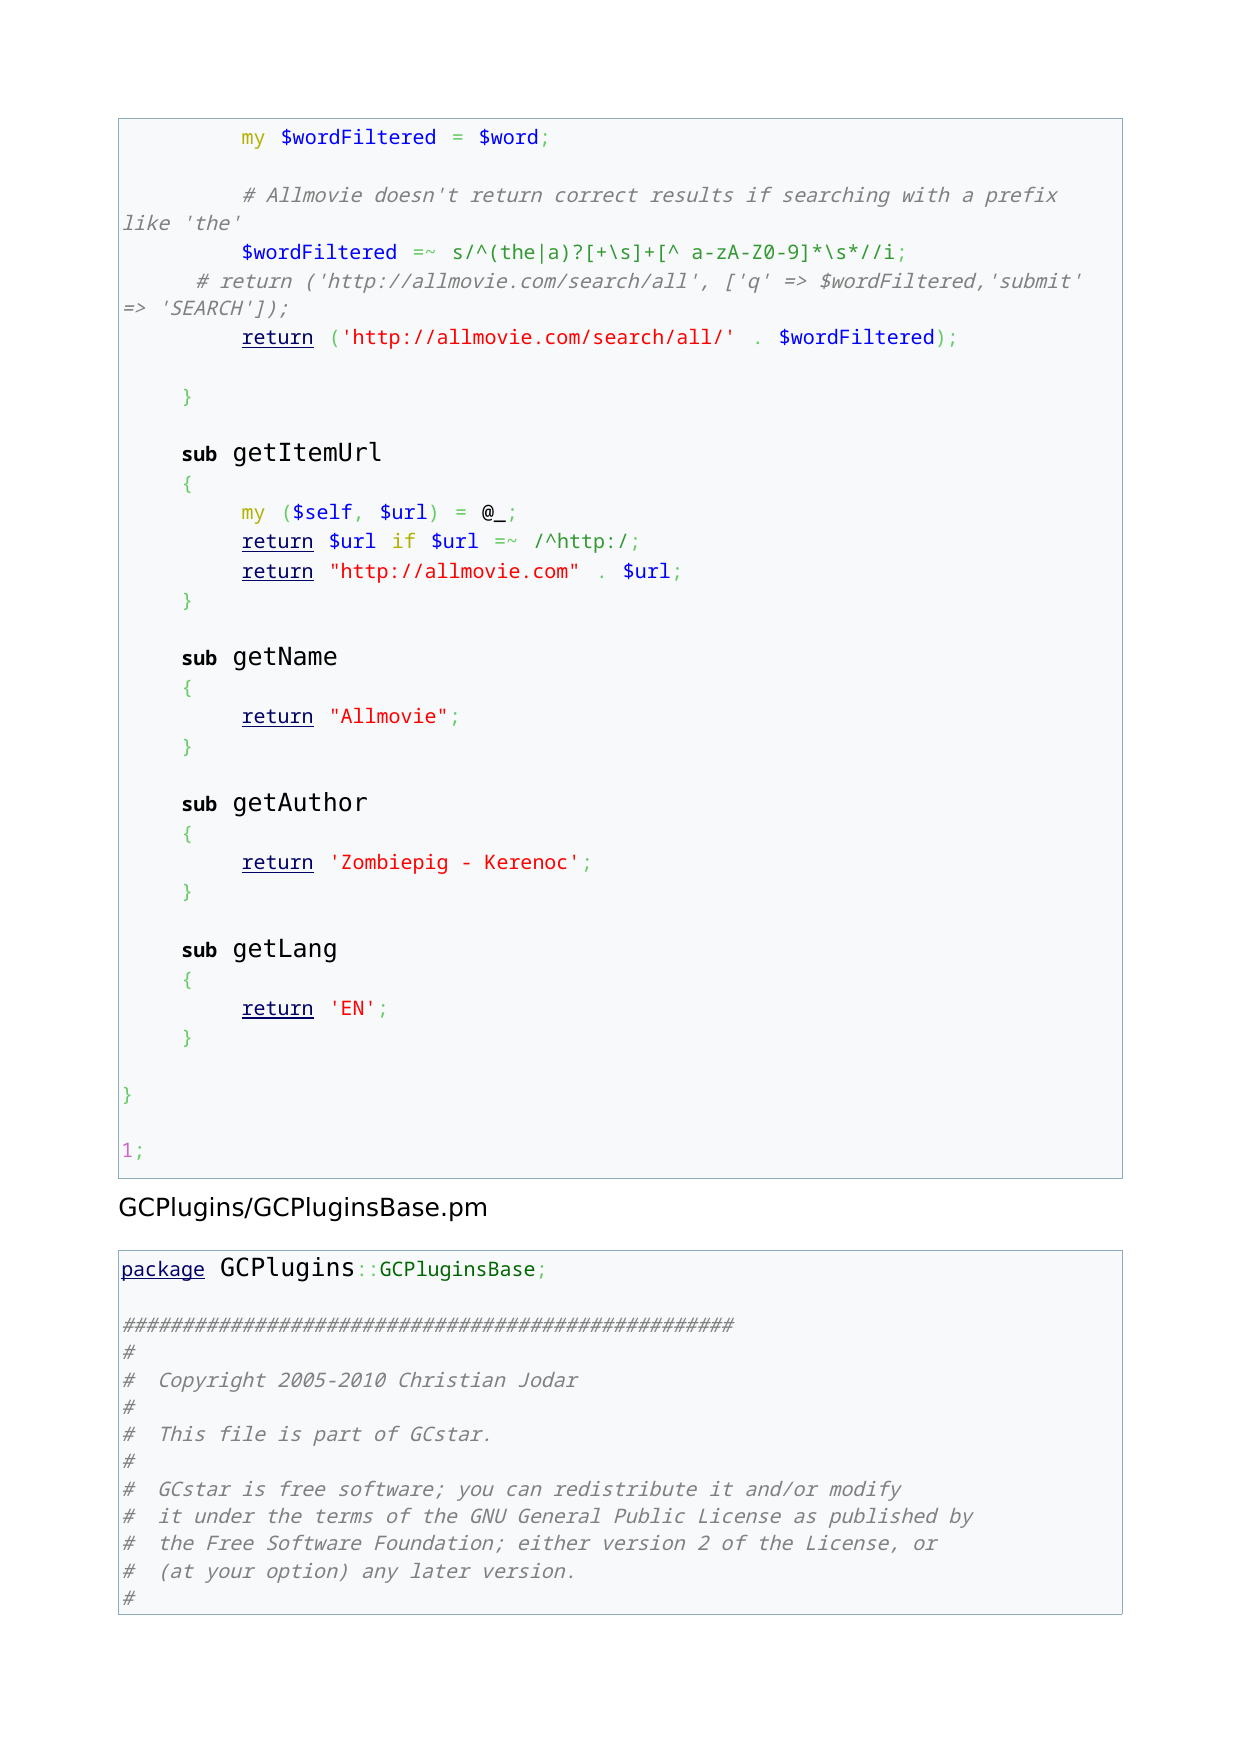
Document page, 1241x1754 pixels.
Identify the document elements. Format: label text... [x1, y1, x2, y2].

table_header package GCPlugins::GCPluginsBase; ################################################### # # Copyright 2005-2010 Christian Jodar # # This file is part of GCstar. # # GCstar is free software; you can redistribute it and/or modify # it under the terms of the GNU General Public License as published by # the Free Software Foundation; either version 2 of the License, or # (at your option) any later version. # [119, 1251, 1122, 1614]
text GCPlugins/GCPluginsBase.pm [118, 1193, 1122, 1222]
table_header my $wordFiltered = $word; # Allmovie doesn't return correct results if searching with a prefix like 'the' $wordFiltered =~ s/^(the|a)?[+\s]+[^ a-zA-Z0-9]*\s*//i; # return ('http://allmovie.com/search/all', ['q' => $wordFiltered,'submit' => 'SEARCH']); return ('http://allmovie.com/search/all/' . $wordFiltered); } sub getItemUrl { my ($self, $url) = @_; return $url if $url =~ /^http:/; return "http://allmovie.com" . $url; } sub getName { return "Allmovie"; } sub getAuthor { return 'Zombiepig - Kerenoc'; } sub getLang { return 'EN'; } } 1; [119, 119, 1122, 1178]
